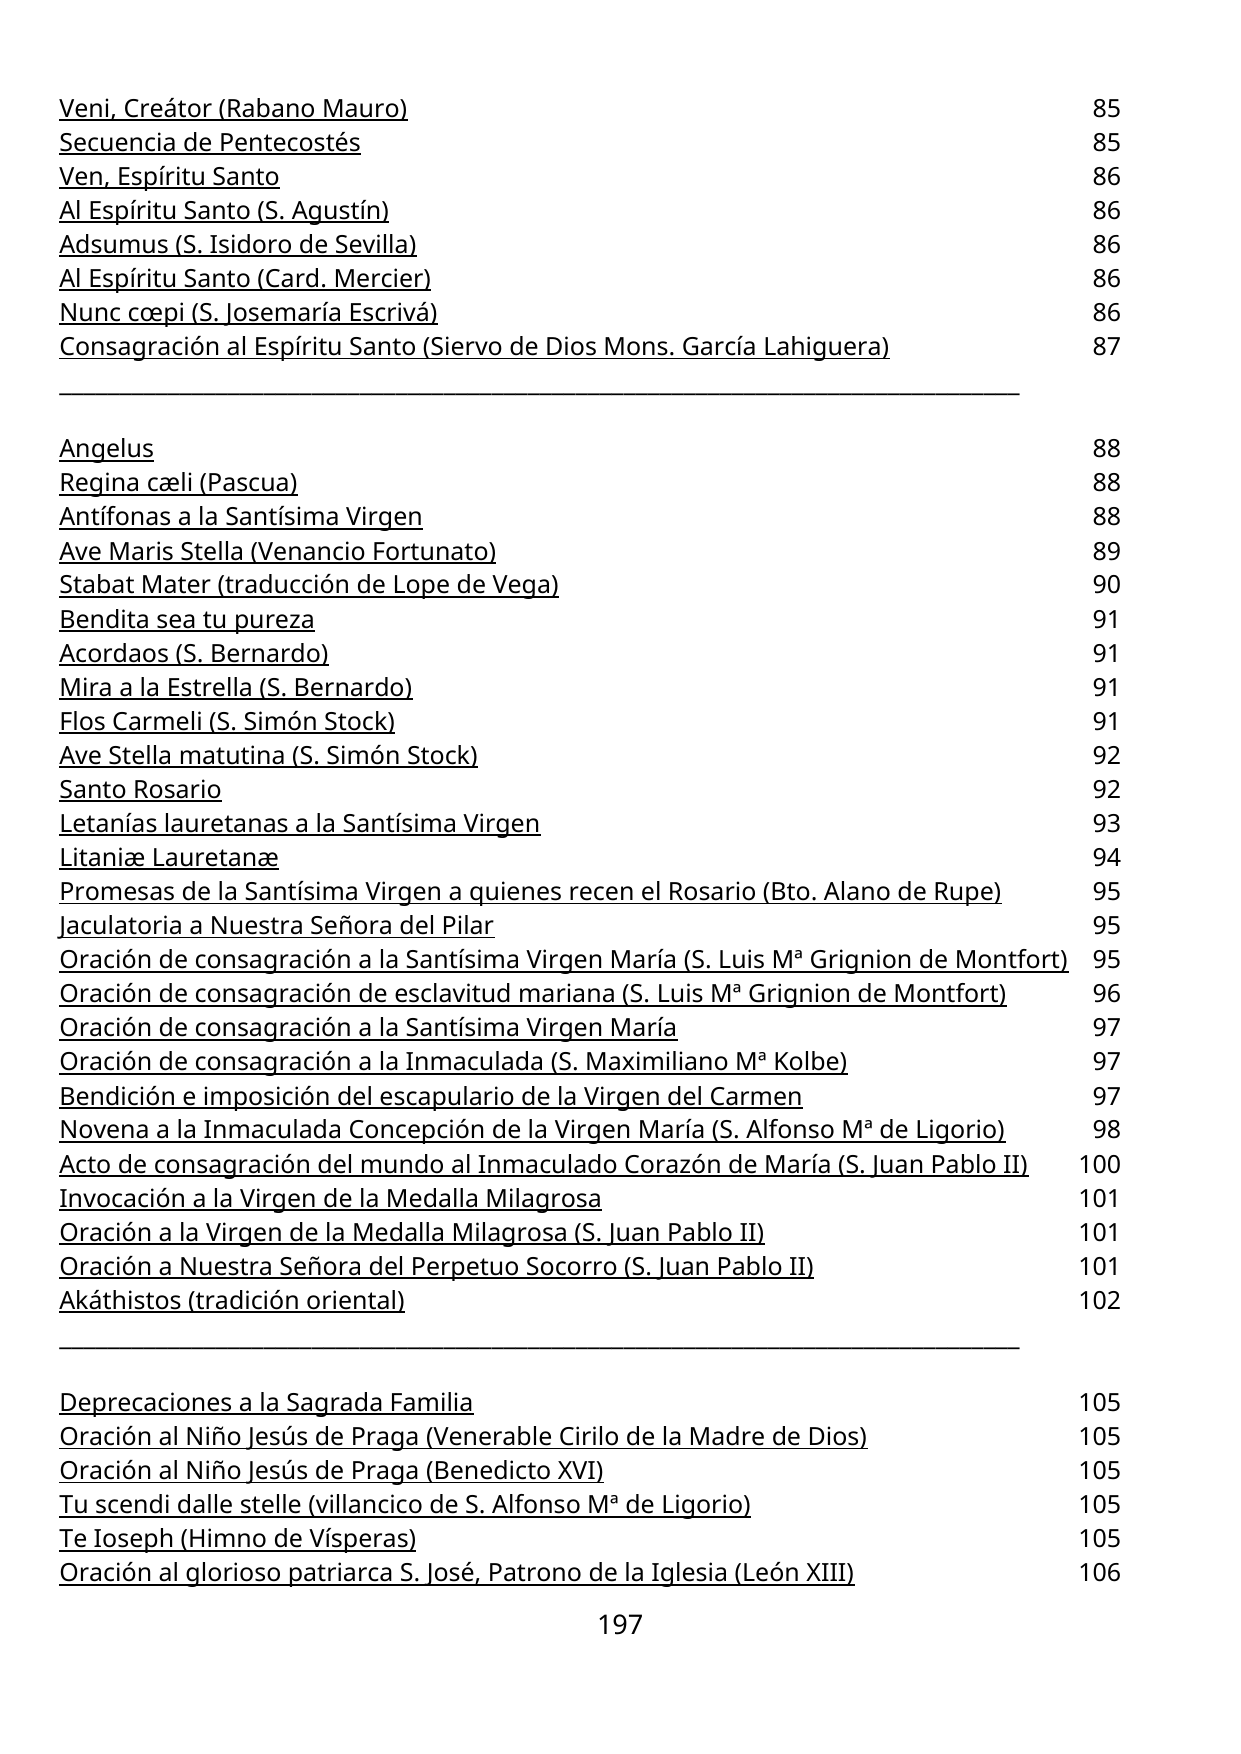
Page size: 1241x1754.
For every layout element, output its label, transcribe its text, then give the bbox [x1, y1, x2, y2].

subtitle Letanías lauretanas a la Santísima Virgen 93 [59, 806, 1181, 840]
subtitle Ven, Espíritu Santo 86 [59, 158, 1181, 192]
subtitle Akáthistos (tradición oriental) 102 [59, 1282, 1181, 1317]
subtitle Litaniæ Lauretanæ 94 [59, 840, 1181, 874]
subtitle Deprecaciones a la Sagrada Familia 105 [59, 1385, 1181, 1419]
subtitle Jaculatoria a Nuestra Señora del Pilar 95 [59, 908, 1181, 942]
subtitle Adsumus (S. Isidoro de Sevilla) 86 [59, 227, 1181, 261]
subtitle Secuencia de Pentecostés 85 [59, 124, 1181, 158]
subtitle Oración al Niño Jesús de Praga (Venerable Cirilo de la Madre de Dios) 105 [59, 1419, 1181, 1453]
subtitle Oración de consagración a la Santísima Virgen María 97 [59, 1010, 1181, 1044]
subtitle Veni, Creátor (Rabano Mauro) 85 [59, 90, 1181, 124]
subtitle Mira a la Estrella (S. Bernardo) 91 [59, 669, 1181, 703]
subtitle Oración al Niño Jesús de Praga (Benedicto XVI) 105 [59, 1453, 1181, 1487]
subtitle Tu scendi dalle stelle (villancico de S. Alfonso Mª de Ligorio) 105 [59, 1487, 1181, 1521]
subtitle ________________________________________________________________________________ [59, 363, 1181, 400]
subtitle Santo Rosario 92 [59, 772, 1181, 806]
subtitle Oración a Nuestra Señora del Perpetuo Socorro (S. Juan Pablo II) 101 [59, 1248, 1181, 1282]
subtitle Te Ioseph (Himno de Vísperas) 105 [59, 1521, 1181, 1555]
subtitle Antífonas a la Santísima Virgen 88 [59, 499, 1181, 533]
subtitle Bendita sea tu pureza 91 [59, 601, 1181, 635]
subtitle Oración de consagración a la Inmaculada (S. Maximiliano Mª Kolbe) 97 [59, 1044, 1181, 1078]
subtitle Al Espíritu Santo (S. Agustín) 86 [59, 192, 1181, 227]
subtitle Consagración al Espíritu Santo (Siervo de Dios Mons. García Lahiguera) 87 [59, 329, 1181, 363]
subtitle ________________________________________________________________________________ [59, 1317, 1181, 1353]
subtitle Invocación a la Virgen de la Medalla Milagrosa 101 [59, 1180, 1181, 1214]
subtitle Oración de consagración de esclavitud mariana (S. Luis Mª Grignion de Montfort) 96 [59, 976, 1181, 1010]
subtitle Regina cæli (Pascua) 88 [59, 465, 1181, 499]
subtitle Oración de consagración a la Santísima Virgen María (S. Luis Mª Grignion de Montfort) 95 [59, 942, 1181, 976]
subtitle Oración al glorioso patriarca S. José, Patrono de la Iglesia (León XIII) 106 [59, 1555, 1181, 1589]
subtitle Acordaos (S. Bernardo) 91 [59, 635, 1181, 669]
subtitle Al Espíritu Santo (Card. Mercier) 86 [59, 261, 1181, 295]
subtitle Ave Maris Stella (Venancio Fortunato) 89 [59, 533, 1181, 567]
subtitle Angelus 88 [59, 431, 1181, 465]
subtitle Acto de consagración del mundo al Inmaculado Corazón de María (S. Juan Pablo II) 100 [59, 1146, 1181, 1180]
subtitle Promesas de la Santísima Virgen a quienes recen el Rosario (Bto. Alano de Rupe) 95 [59, 874, 1181, 908]
subtitle Nunc cœpi (S. Josemaría Escrivá) 86 [59, 295, 1181, 329]
subtitle Oración a la Virgen de la Medalla Milagrosa (S. Juan Pablo II) 101 [59, 1214, 1181, 1248]
subtitle Novena a la Inmaculada Concepción de la Virgen María (S. Alfonso Mª de Ligorio) 98 [59, 1112, 1181, 1146]
subtitle Bendición e imposición del escapulario de la Virgen del Carmen 97 [59, 1078, 1181, 1112]
subtitle Flos Carmeli (S. Simón Stock) 91 [59, 703, 1181, 737]
subtitle Ave Stella matutina (S. Simón Stock) 92 [59, 737, 1181, 772]
subtitle Stabat Mater (traducción de Lope de Vega) 90 [59, 567, 1181, 601]
